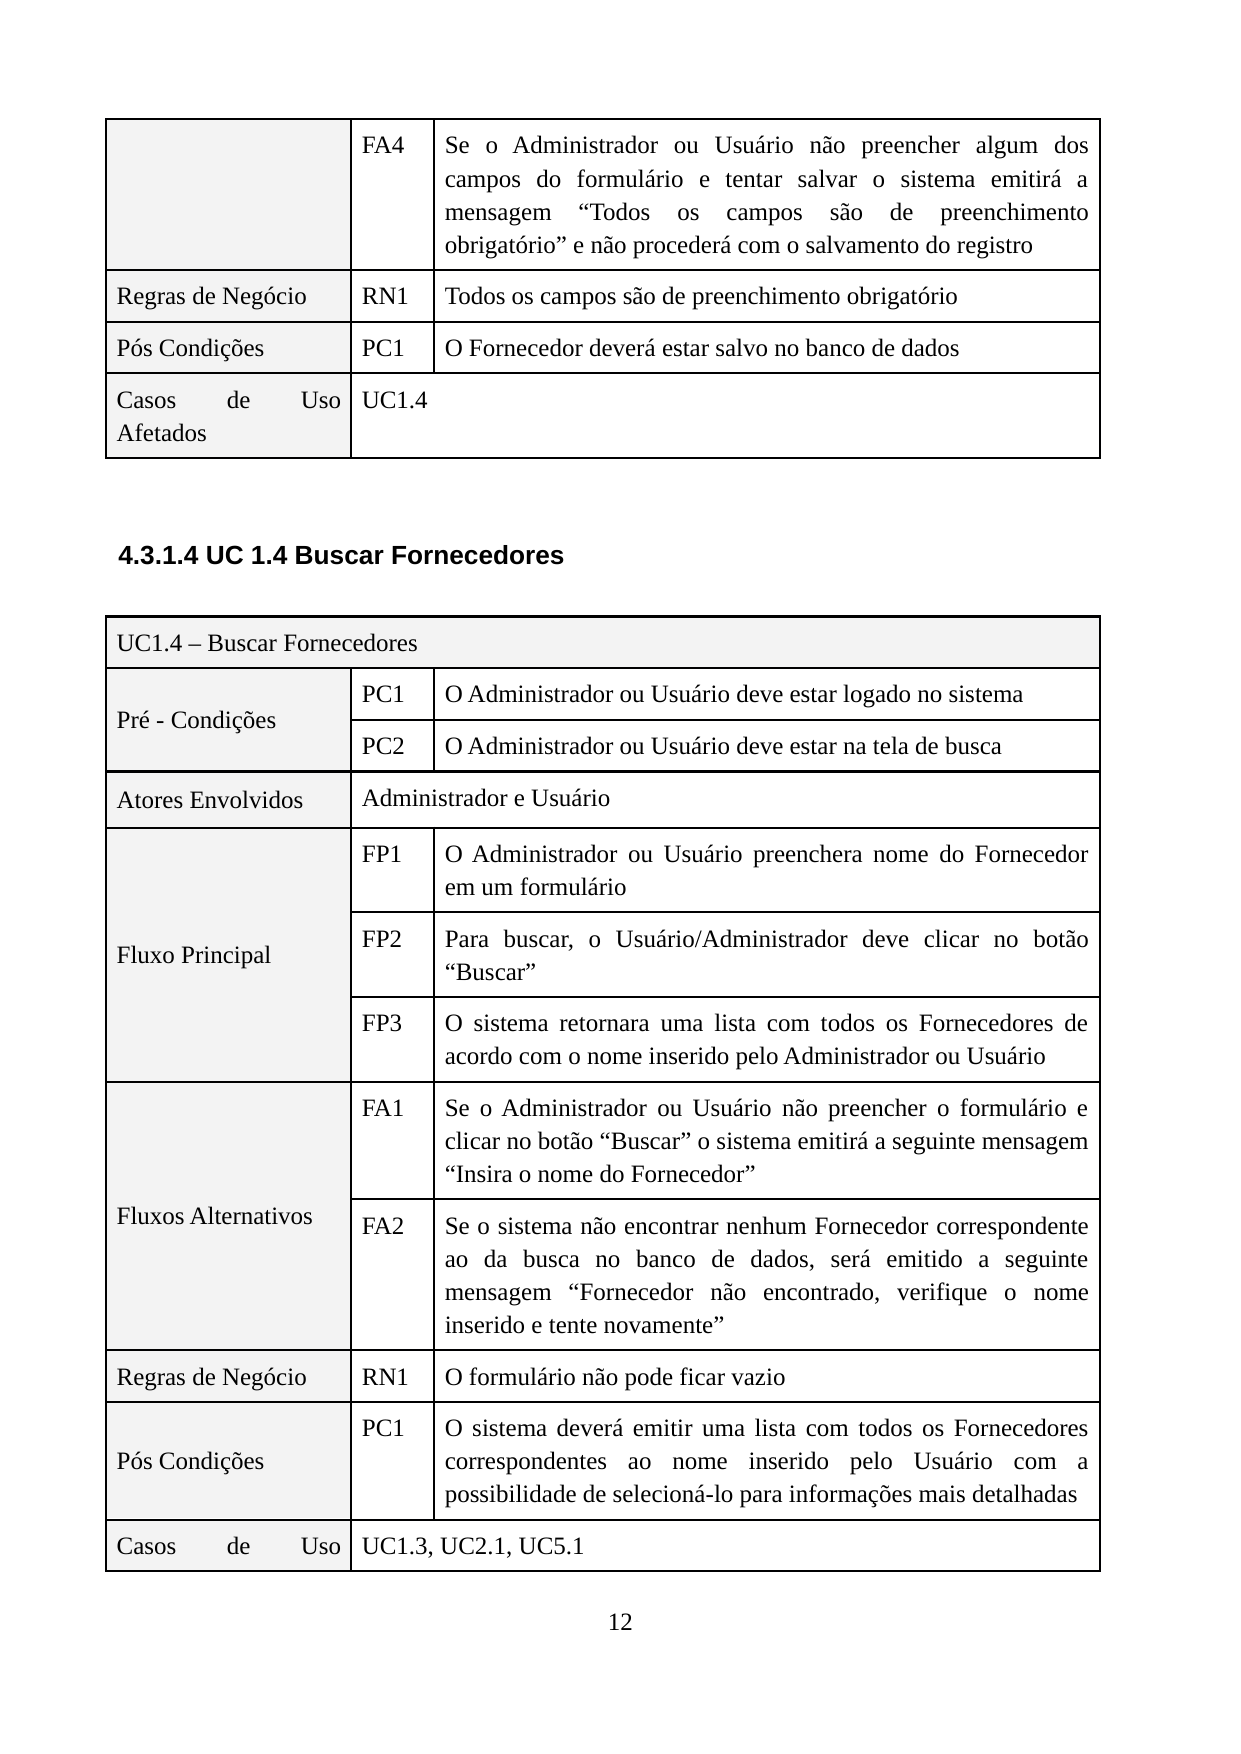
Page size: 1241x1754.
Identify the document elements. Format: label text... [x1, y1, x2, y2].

table_cell Pós Condições [107, 1403, 350, 1518]
table_cell O Administrador ou Usuário deve estar logado no sistema [435, 669, 1099, 719]
table_cell Para buscar, o Usuário/Administrador deve clicar no botão “Buscar” [435, 913, 1099, 996]
table_cell Pós Condições [107, 323, 350, 372]
table_cell FA4 [352, 120, 433, 269]
table_cell O formulário não pode ficar vazio [435, 1351, 1099, 1401]
table_cell FP3 [352, 998, 433, 1081]
table_cell FA2 [352, 1200, 433, 1349]
table_cell FP1 [352, 829, 433, 911]
table_cell Fluxo Principal [107, 829, 350, 1081]
table_cell Casos de Uso [107, 1521, 350, 1570]
table_cell UC1.4 [352, 374, 1099, 457]
table_cell PC2 [352, 721, 433, 770]
table_cell O Administrador ou Usuário deve estar na tela de busca [435, 721, 1099, 770]
table_cell Regras de Negócio [107, 1351, 350, 1401]
table_cell O sistema deverá emitir uma lista com todos os Fornecedores correspondentes ao nome inserido pelo Usuário com a possibilidade de selecioná-lo para informações mais detalhadas [435, 1403, 1099, 1518]
subtitle 4.3.1.4 UC 1.4 Buscar Fornecedores [118, 539, 1122, 570]
table_cell FP2 [352, 913, 433, 996]
table_header UC1.4 – Buscar Fornecedores [107, 618, 1099, 667]
table_cell Se o Administrador ou Usuário não preencher o formulário e clicar no botão “Buscar” o sistema emitirá a seguinte mensagem “Insira o nome do Fornecedor” [435, 1083, 1099, 1198]
table_cell Se o sistema não encontrar nenhum Fornecedor correspondente ao da busca no banco de dados, será emitido a seguinte mensagem “Fornecedor não encontrado, verifique o nome inserido e tente novamente” [435, 1200, 1099, 1349]
table_cell Pré - Condições [107, 669, 350, 770]
table_cell Fluxos Alternativos [107, 1083, 350, 1349]
table_cell Regras de Negócio [107, 271, 350, 321]
table_cell Casos de Uso Afetados [107, 374, 350, 457]
table_cell Se o Administrador ou Usuário não preencher algum dos campos do formulário e tentar salvar o sistema emitirá a mensagem “Todos os campos são de preenchimento obrigatório” e não procederá com o salvamento do registro [435, 120, 1099, 269]
table_cell O Administrador ou Usuário preenchera nome do Fornecedor em um formulário [435, 829, 1099, 911]
table_cell Atores Envolvidos [107, 773, 350, 827]
table_cell FA1 [352, 1083, 433, 1198]
table_cell Todos os campos são de preenchimento obrigatório [435, 271, 1099, 321]
table_cell O Fornecedor deverá estar salvo no banco de dados [435, 323, 1099, 372]
table_cell RN1 [352, 1351, 433, 1401]
table_cell [107, 120, 350, 269]
table_cell PC1 [352, 323, 433, 372]
table_cell PC1 [352, 669, 433, 719]
table_cell UC1.3, UC2.1, UC5.1 [352, 1521, 1099, 1570]
table_cell Administrador e Usuário [352, 773, 1099, 827]
table_cell PC1 [352, 1403, 433, 1518]
table_cell RN1 [352, 271, 433, 321]
table_cell O sistema retornara uma lista com todos os Fornecedores de acordo com o nome inserido pelo Administrador ou Usuário [435, 998, 1099, 1081]
